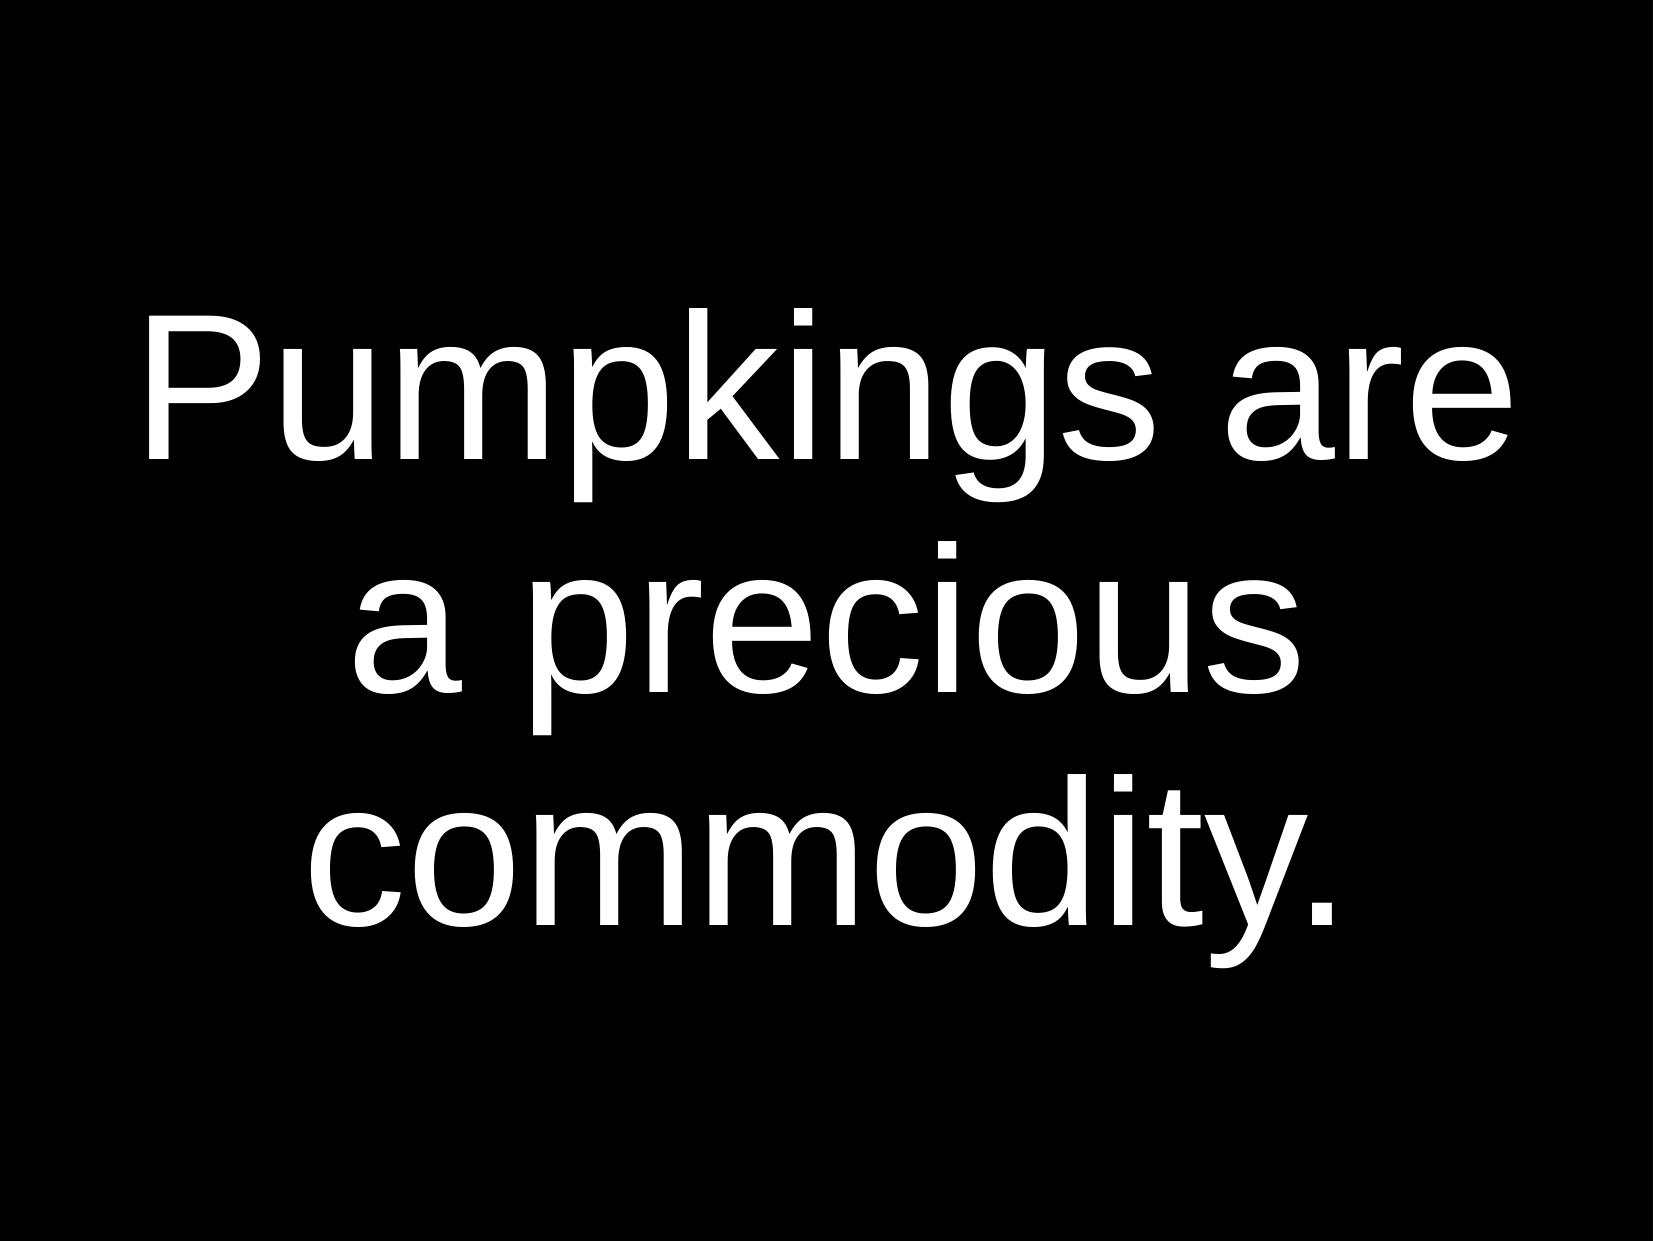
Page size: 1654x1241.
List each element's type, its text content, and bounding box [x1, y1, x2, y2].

title Pumpkings are a precious commodity. [82, 101, 1571, 1140]
